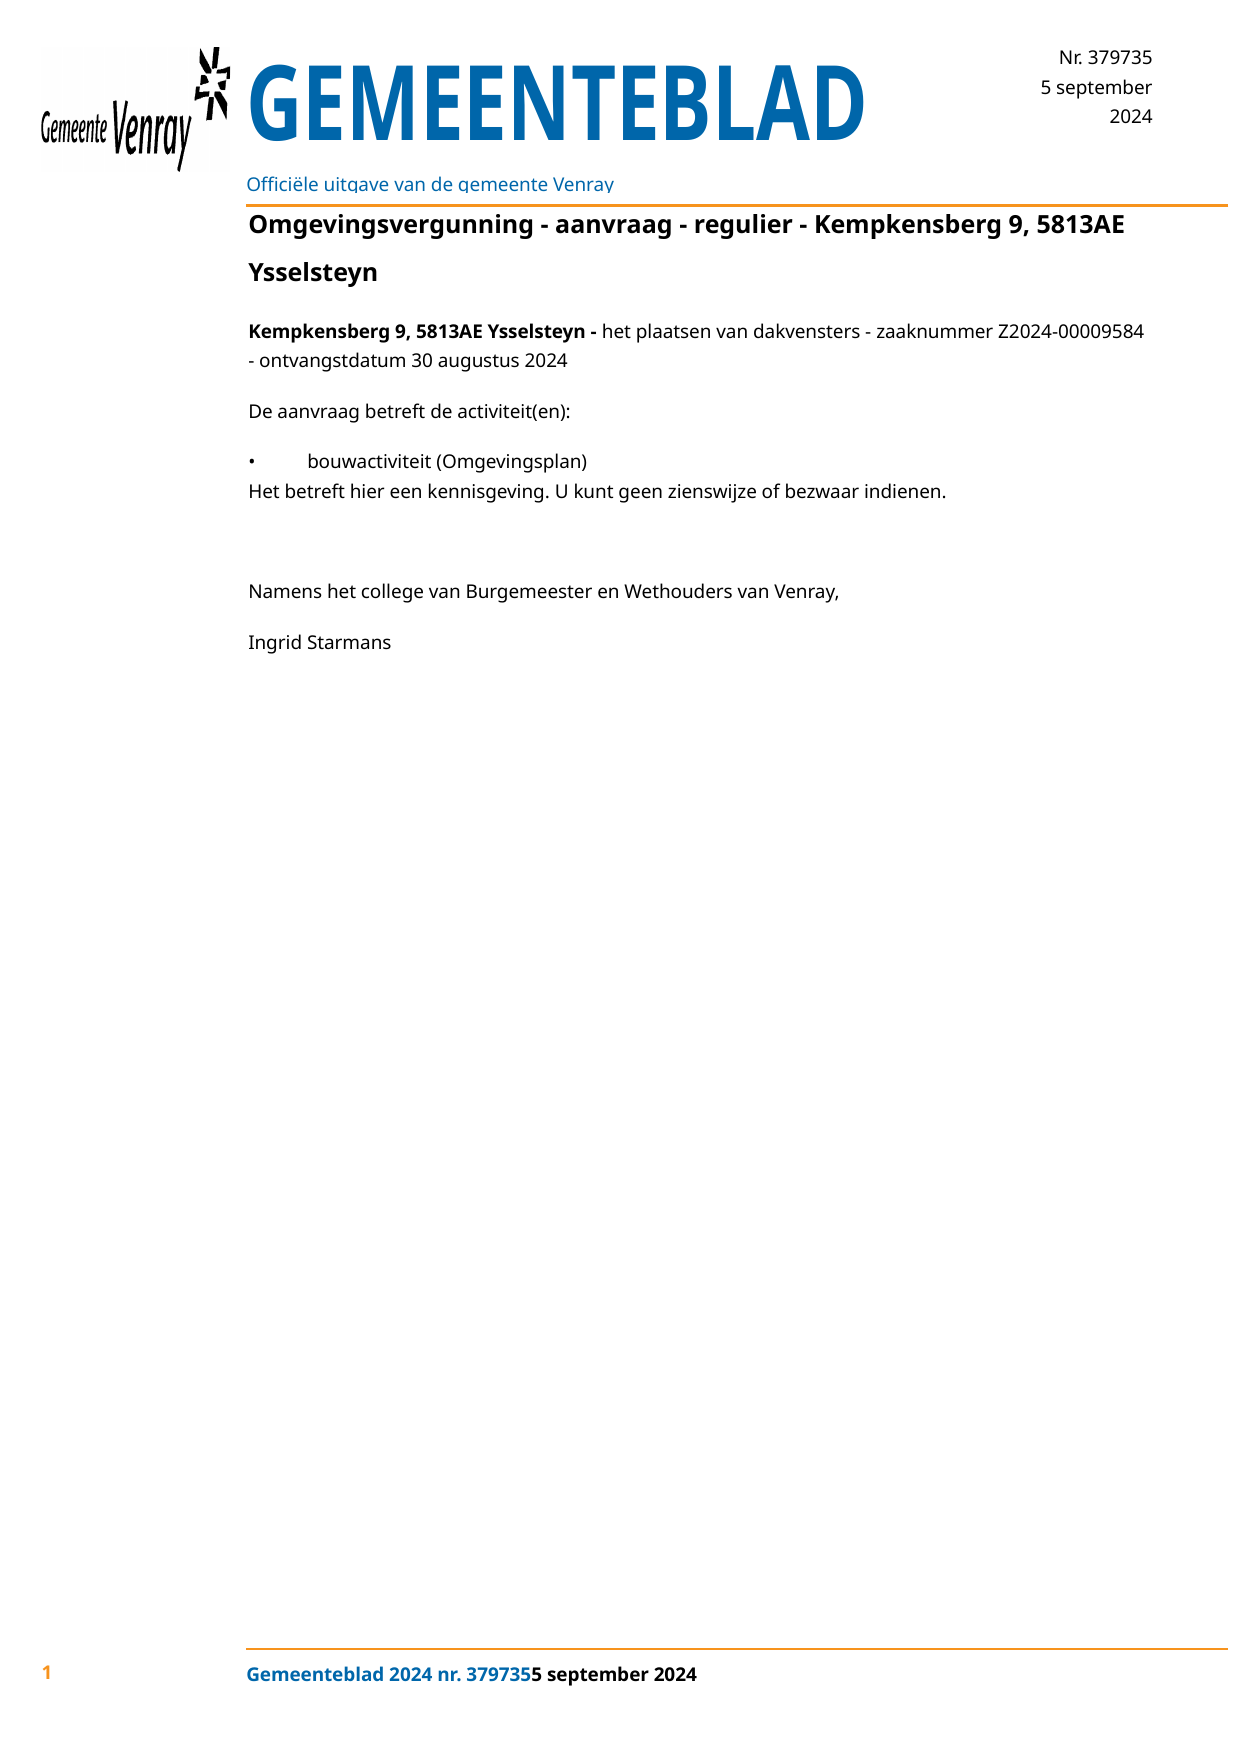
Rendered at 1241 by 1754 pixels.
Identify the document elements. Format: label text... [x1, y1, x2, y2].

text De aanvraag betreft de activiteit(en): [248, 398, 1152, 424]
picture [41, 47, 231, 172]
list bouwactiviteit (Omgevingsplan) [248, 448, 1152, 474]
text Kempkensberg 9, 5813AE Ysselsteyn - het plaatsen van dakvensters - zaaknummer Z2024-00009584 - ontvangstdatum 30 augustus 2024 [248, 318, 1152, 373]
text Ingrid Starmans [248, 629, 1152, 655]
text Namens het college van Burgemeester en Wethouders van Venray, [248, 579, 1152, 604]
text Omgevingsvergunning - aanvraag - regulier - Kempkensberg 9, 5813AE Ysselsteyn [248, 207, 1152, 288]
text Het betreft hier een kennisgeving. U kunt geen zienswijze of bezwaar indienen. [248, 478, 1152, 504]
